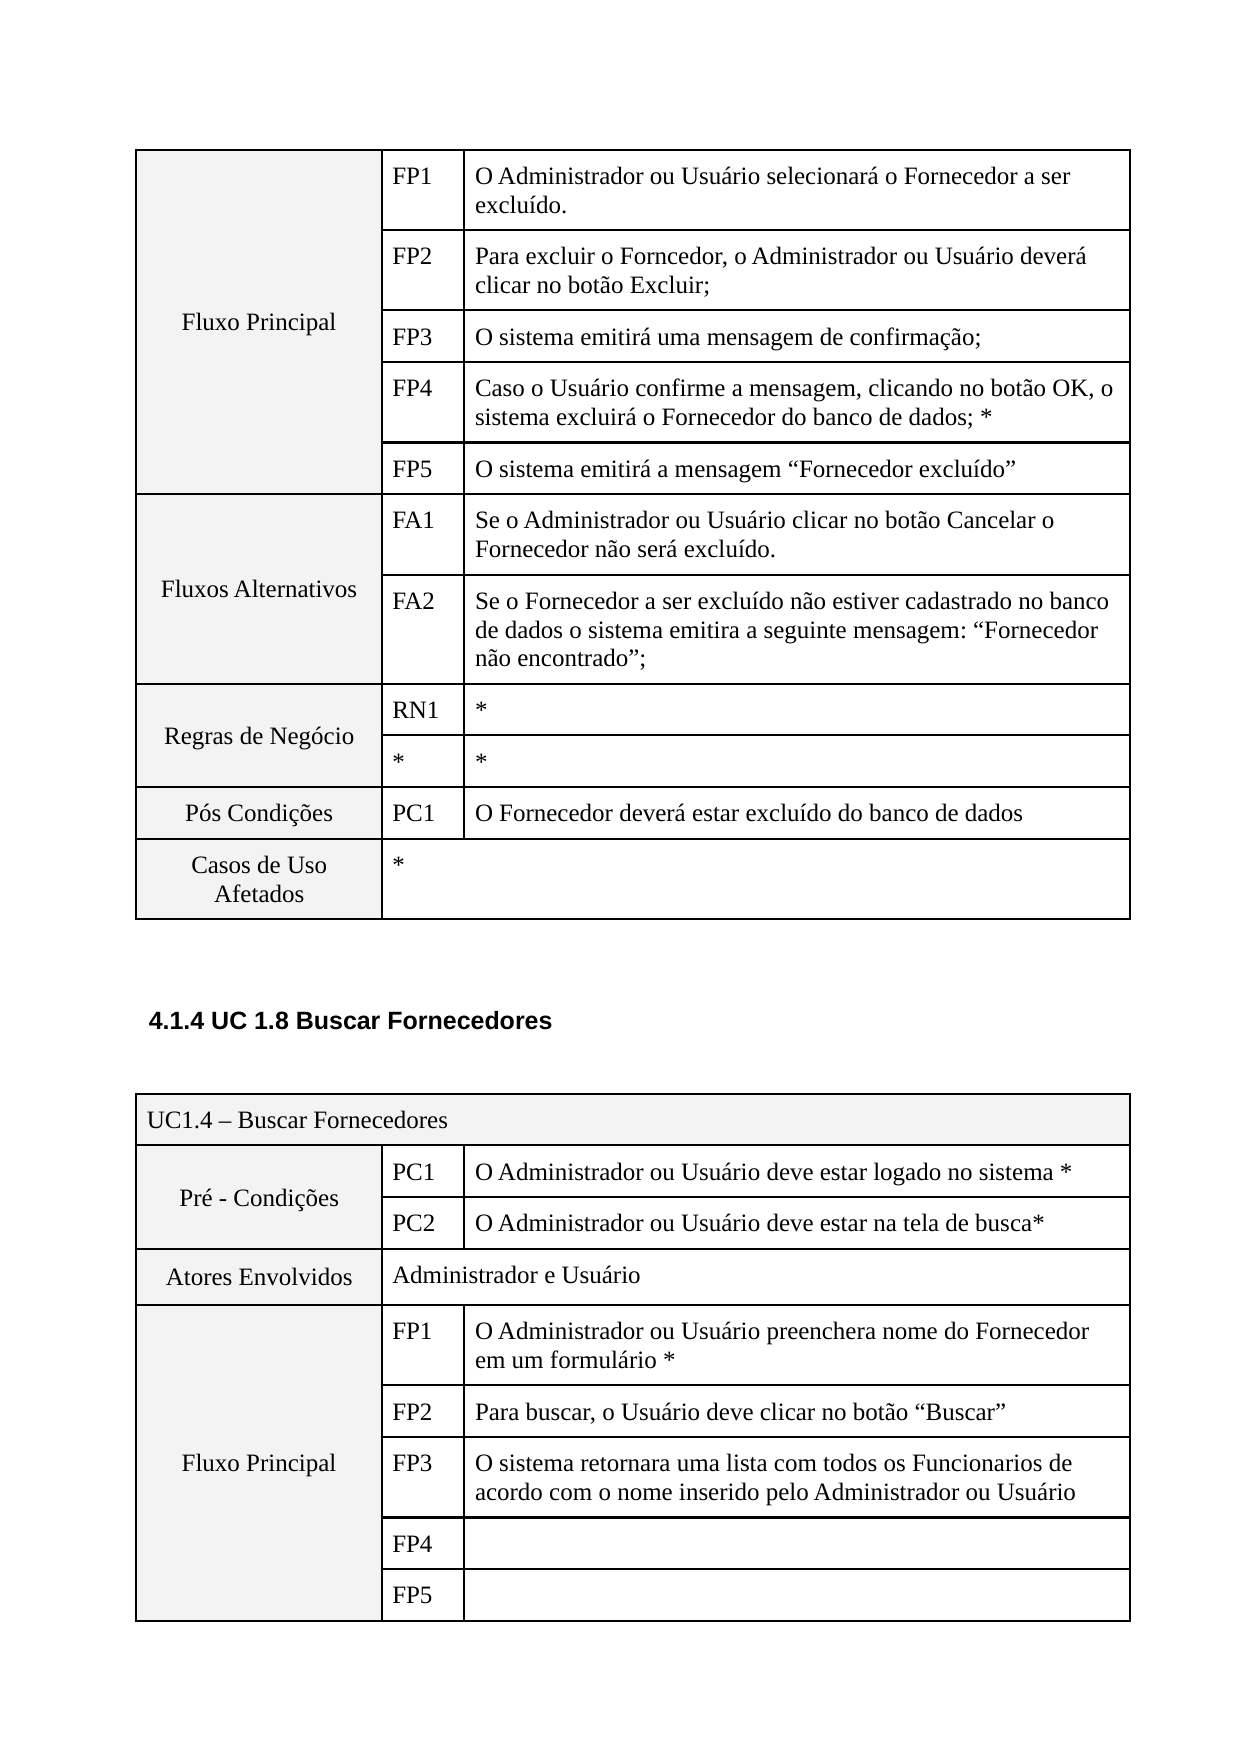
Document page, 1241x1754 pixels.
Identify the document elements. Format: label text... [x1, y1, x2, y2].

table_cell FP5 [383, 444, 463, 493]
table_cell * [465, 736, 1129, 786]
table_cell Fluxo Principal [137, 1306, 381, 1620]
table_cell FP5 [383, 1570, 463, 1620]
table_cell Pré - Condições [137, 1146, 381, 1248]
table_cell O sistema emitirá a mensagem “Fornecedor excluído” [465, 444, 1129, 493]
table_cell FP1 [383, 151, 463, 229]
table_cell FA2 [383, 576, 463, 683]
table_cell PC2 [383, 1198, 463, 1248]
table_cell Fluxos Alternativos [137, 495, 381, 683]
table_cell [465, 1519, 1129, 1568]
table_cell Casos de Uso Afetados [137, 840, 381, 918]
table_cell FP2 [383, 1386, 463, 1436]
table_cell Se o Administrador ou Usuário clicar no botão Cancelar o Fornecedor não será excluído. [465, 495, 1129, 573]
text 4.1.4 UC 1.8 Buscar Fornecedores [148, 1006, 1063, 1035]
table_cell Administrador e Usuário [383, 1250, 1129, 1304]
table_cell [465, 1570, 1129, 1620]
table_cell Pós Condições [137, 788, 381, 838]
table_cell RN1 [383, 685, 463, 734]
table_cell * [465, 685, 1129, 734]
table_cell Regras de Negócio [137, 685, 381, 786]
table_cell Atores Envolvidos [137, 1250, 381, 1304]
table_cell Para buscar, o Usuário deve clicar no botão “Buscar” [465, 1386, 1129, 1436]
table_cell * [383, 736, 463, 786]
table_cell FP4 [383, 363, 463, 441]
table_cell O Administrador ou Usuário preenchera nome do Fornecedor em um formulário * [465, 1306, 1129, 1384]
table_cell O sistema emitirá uma mensagem de confirmação; [465, 311, 1129, 361]
table_cell * [383, 840, 1129, 918]
table_cell O Fornecedor deverá estar excluído do banco de dados [465, 788, 1129, 838]
table_cell FP3 [383, 1438, 463, 1516]
table_cell FP1 [383, 1306, 463, 1384]
table_cell Fluxo Principal [137, 151, 381, 493]
table_cell O Administrador ou Usuário selecionará o Fornecedor a ser excluído. [465, 151, 1129, 229]
table_cell FP4 [383, 1519, 463, 1568]
table_cell FP2 [383, 231, 463, 309]
table_cell FA1 [383, 495, 463, 573]
table_cell O Administrador ou Usuário deve estar logado no sistema * [465, 1146, 1129, 1196]
table_cell Se o Fornecedor a ser excluído não estiver cadastrado no banco de dados o sistema emitira a seguinte mensagem: “Fornecedor não encontrado”; [465, 576, 1129, 683]
table_cell Caso o Usuário confirme a mensagem, clicando no botão OK, o sistema excluirá o Fornecedor do banco de dados; * [465, 363, 1129, 441]
table_cell O sistema retornara uma lista com todos os Funcionarios de acordo com o nome inserido pelo Administrador ou Usuário [465, 1438, 1129, 1516]
table_header UC1.4 – Buscar Fornecedores [137, 1095, 1129, 1144]
table_cell PC1 [383, 1146, 463, 1196]
table_cell O Administrador ou Usuário deve estar na tela de busca* [465, 1198, 1129, 1248]
table_cell PC1 [383, 788, 463, 838]
table_cell FP3 [383, 311, 463, 361]
table_cell Para excluir o Forncedor, o Administrador ou Usuário deverá clicar no botão Excluir; [465, 231, 1129, 309]
